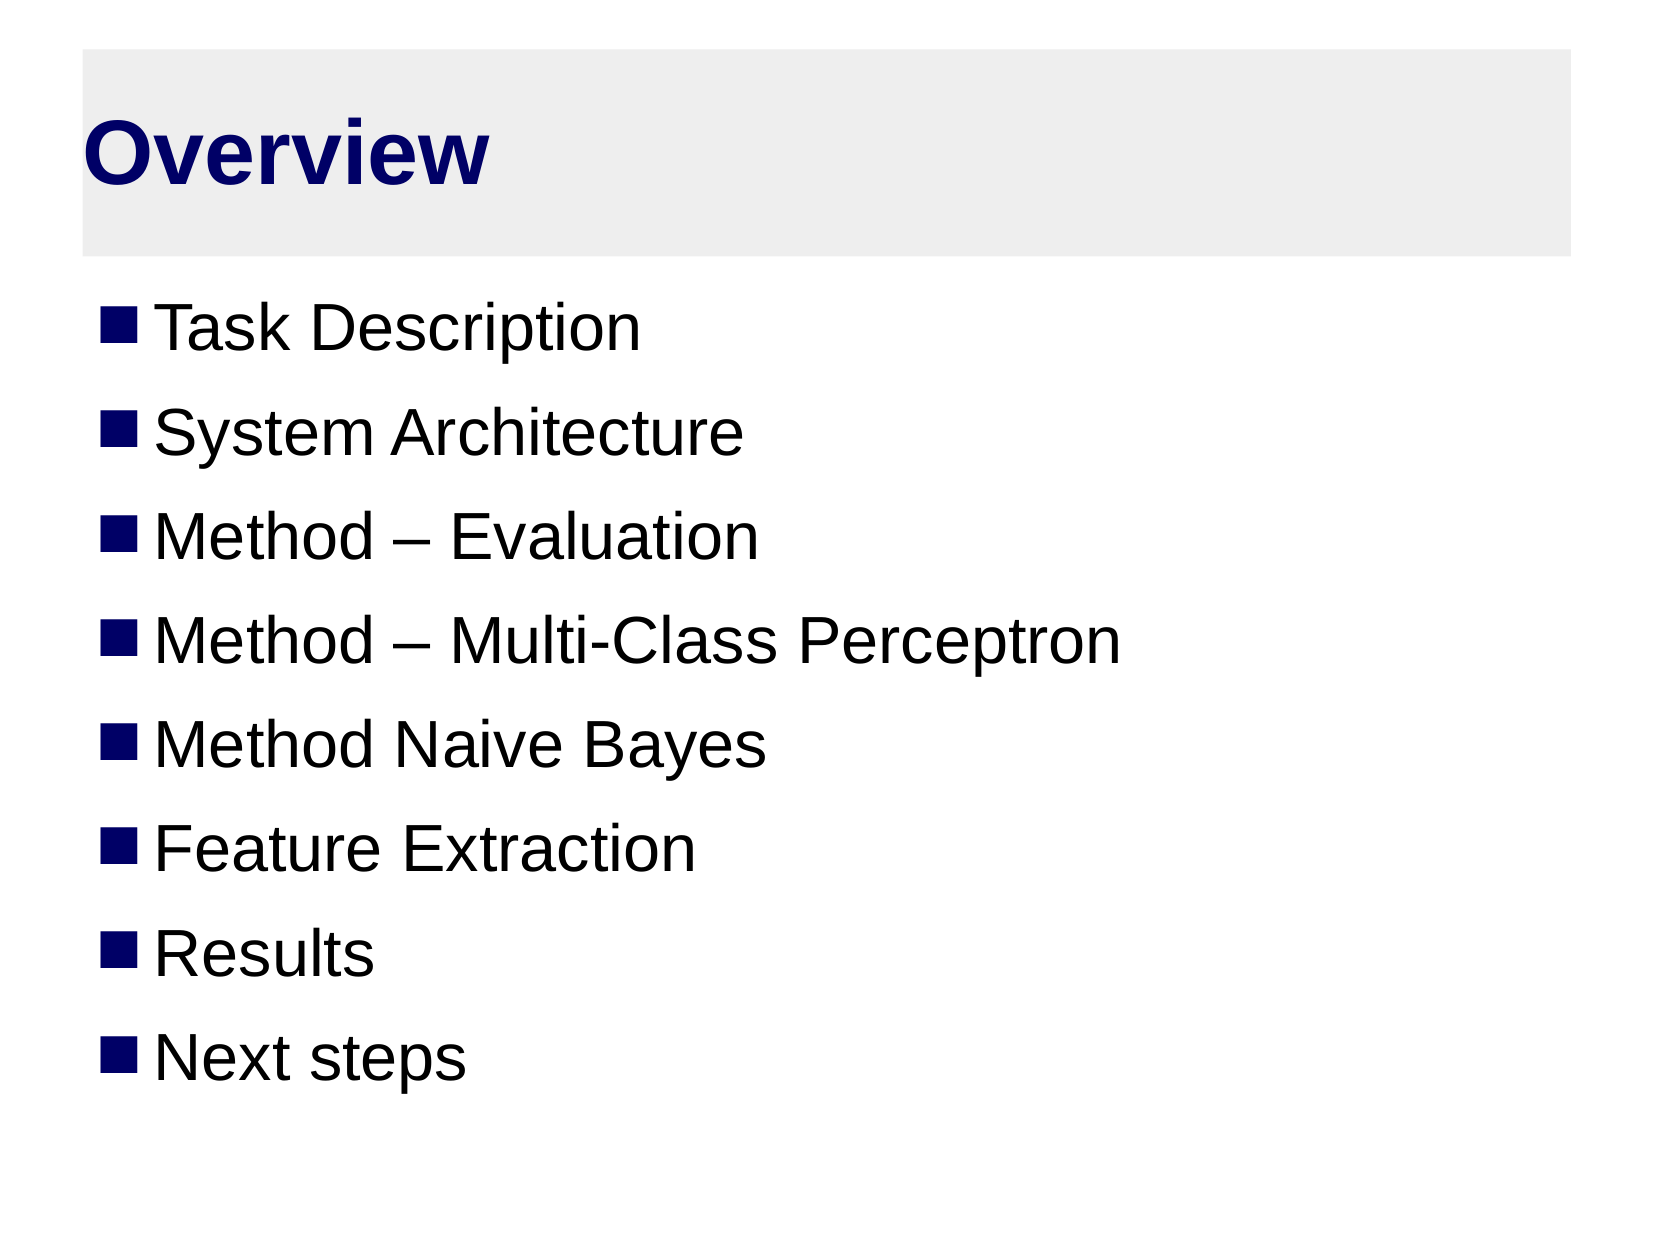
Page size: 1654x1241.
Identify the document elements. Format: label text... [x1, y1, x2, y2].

list Task Description System Architecture Method – Evaluation Method – Multi-Class Perceptron Method Naive Bayes Feature Extraction Results Next steps [82, 290, 1571, 1195]
title Overview [82, 49, 1571, 257]
